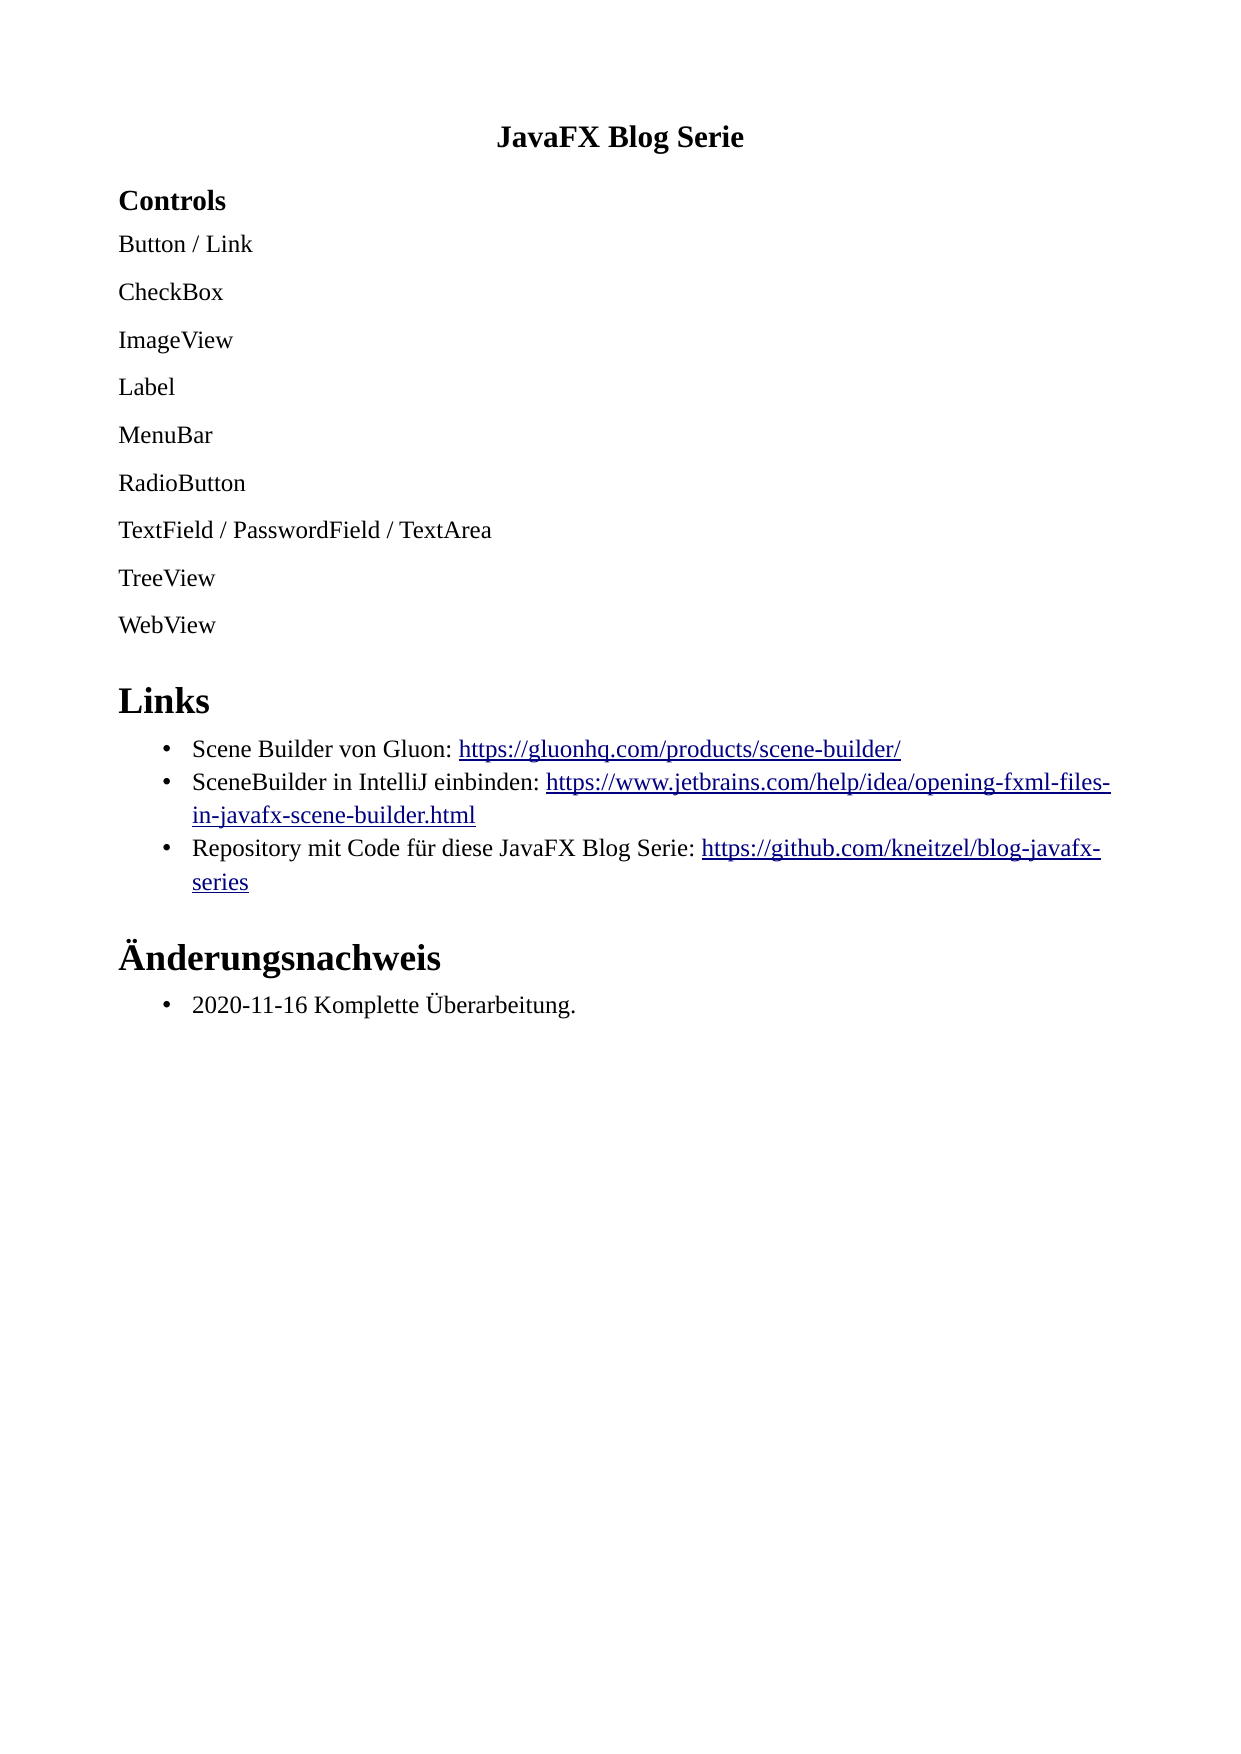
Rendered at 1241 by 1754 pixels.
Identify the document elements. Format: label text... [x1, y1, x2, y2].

text RadioButton [118, 468, 1122, 496]
text CheckBox [118, 277, 1122, 306]
text WebView [118, 610, 1122, 639]
text Button / Link [118, 229, 1122, 258]
text TreeView [118, 563, 1122, 592]
text Label [118, 372, 1122, 401]
subtitle Controls [118, 183, 1122, 217]
list Scene Builder von Gluon: https://gluonhq.com/products/scene-builder/ [162, 734, 1122, 763]
text MenuBar [118, 420, 1122, 449]
list SceneBuilder in IntelliJ einbinden: https://www.jetbrains.com/help/idea/opening-fxml-files-in-javafx-scene-builder.html [162, 767, 1122, 829]
list 2020-11-16 Komplette Überarbeitung. [162, 991, 1122, 1019]
list Repository mit Code für diese JavaFX Blog Serie: https://github.com/kneitzel/blog-javafx-series [162, 833, 1122, 895]
subtitle Änderungsnachweis [118, 935, 1122, 978]
text TextField / PasswordField / TextArea [118, 515, 1122, 544]
subtitle Links [118, 679, 1122, 722]
text ImageView [118, 325, 1122, 353]
